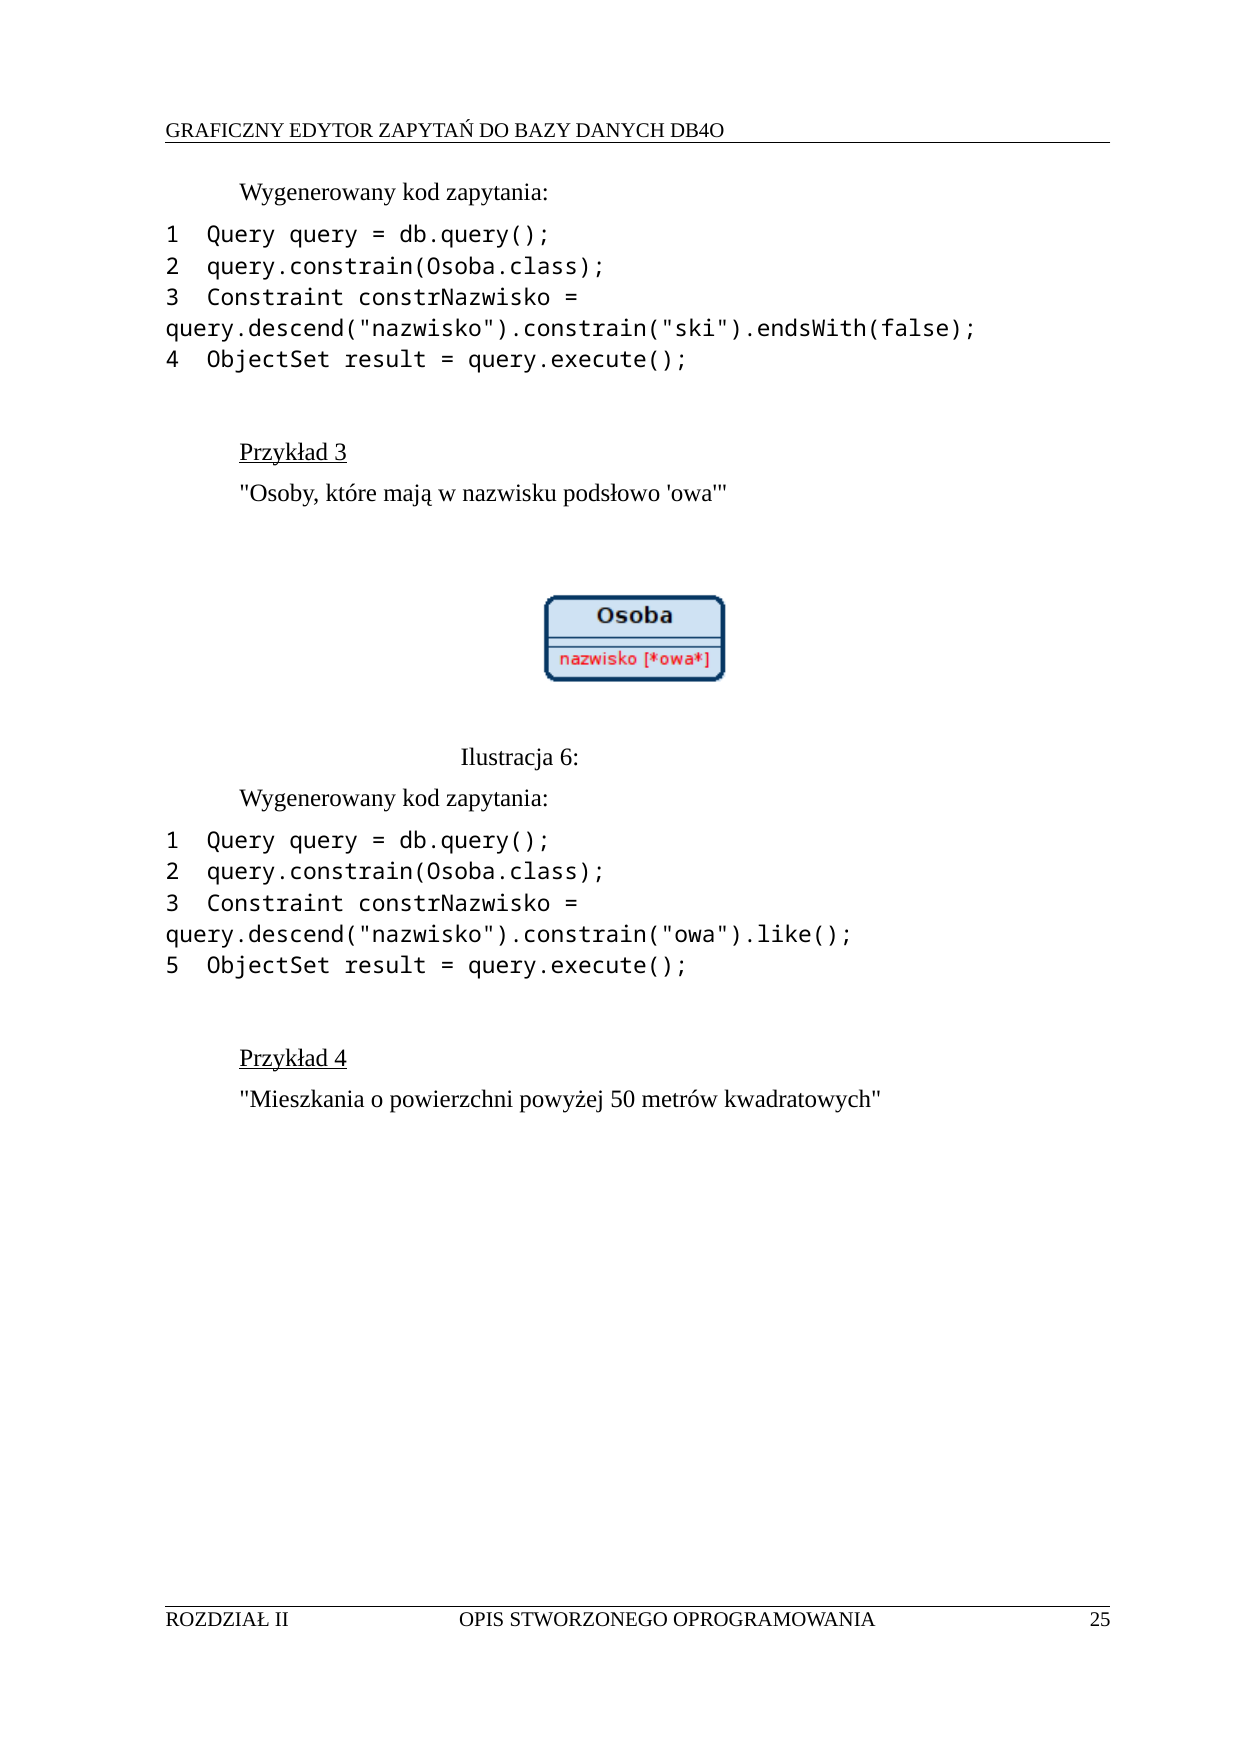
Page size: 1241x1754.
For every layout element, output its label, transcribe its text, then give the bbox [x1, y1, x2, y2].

text 3 Constraint constrNazwisko = query.descend("nazwisko").constrain("ski").endsWith(false); [165, 281, 1110, 343]
text Wygenerowany kod zapytania: [165, 783, 1110, 812]
text Przykład 3 [165, 437, 1110, 466]
text 2 query.constrain(Osoba.class); [165, 249, 1110, 281]
text 5 ObjectSet result = query.execute(); [165, 949, 1110, 980]
text Przykład 4 [165, 1043, 1110, 1072]
text "Mieszkania o powierzchni powyżej 50 metrów kwadratowych" [165, 1084, 1110, 1113]
picture [460, 561, 816, 742]
text Ilustracja 6: [460, 742, 815, 770]
text 1 Query query = db.query(); [165, 824, 1110, 855]
text "Osoby, które mają w nazwisku podsłowo 'owa'" [165, 478, 1110, 507]
text 1 Query query = db.query(); [165, 218, 1110, 249]
text 4 ObjectSet result = query.execute(); [165, 343, 1110, 374]
text 3 Constraint constrNazwisko = query.descend("nazwisko").constrain("owa").like(); [165, 887, 1110, 949]
text Wygenerowany kod zapytania: [165, 177, 1110, 206]
text 2 query.constrain(Osoba.class); [165, 855, 1110, 887]
